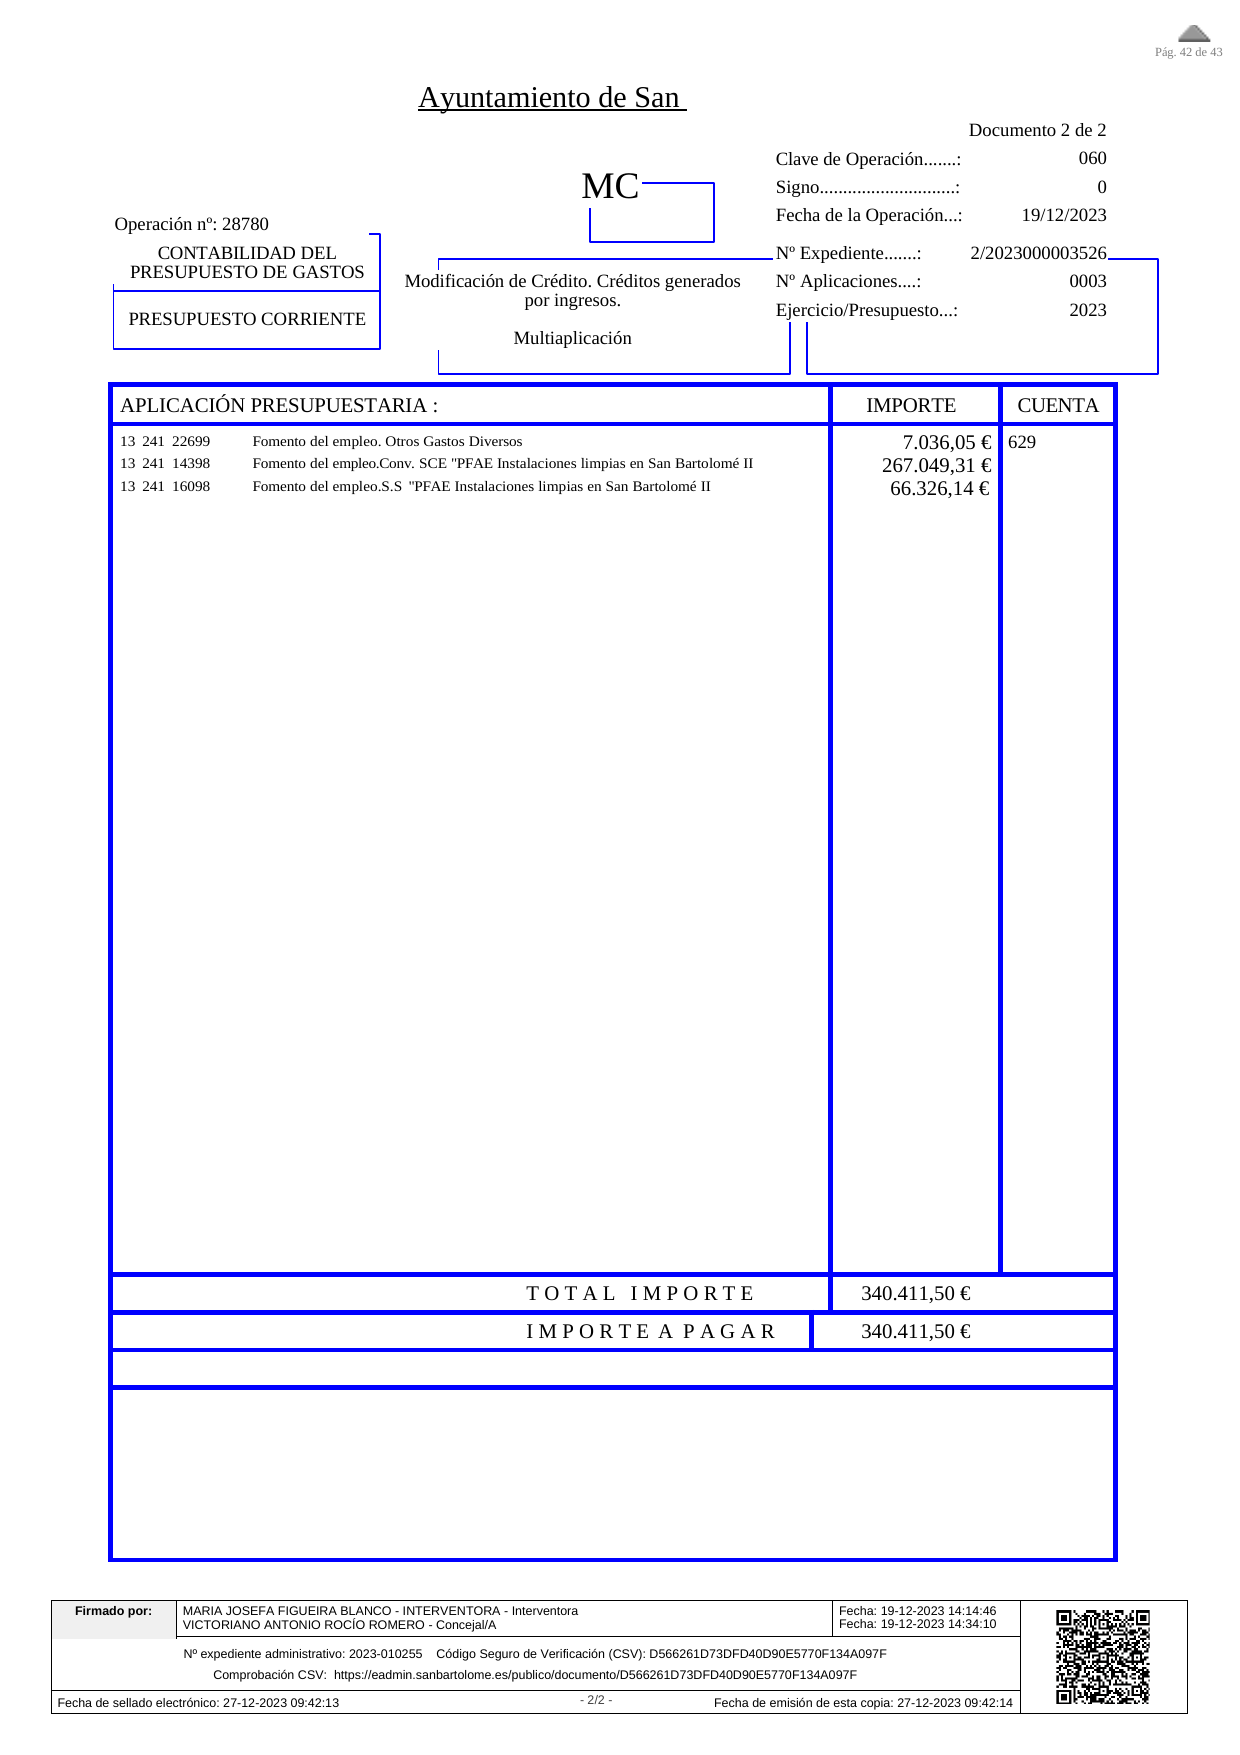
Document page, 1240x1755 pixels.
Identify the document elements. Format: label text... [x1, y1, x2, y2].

table_cell Nº expediente administrativo: 2023-010255 Código Seguro de Verificación (CSV): D566261D73DFD40D90E5770F134A097F Comprobación CSV: https://eadmin.sanbartolome.es/publico/documento/D566261D73DFD40D90E5770F134A097F [52, 1637, 1020, 1690]
table_header Fecha: 19-12-2023 14:14:46 Fecha: 19-12-2023 14:34:10 [833, 1601, 1020, 1636]
table_cell T O T A L I M P O R T E [113, 1277, 828, 1310]
table_cell 13 241 22699 Fomento del empleo. Otros Gastos Diversos 13 241 14398 Fomento del empleo.Conv. SCE "PFAE Instalaciones limpias en San Bartolomé II 13 241 16098 Fomento del empleo.S.S "PFAE Instalaciones limpias en San Bartolomé II [113, 426, 828, 1272]
table_header IMPORTE [833, 387, 998, 422]
table_header [1021, 1601, 1187, 1713]
table_cell 629 [1003, 426, 1113, 1272]
table_cell [113, 1352, 1113, 1385]
table_cell 7.036,05 € 267.049,31 € 66.326,14 € [833, 426, 998, 1272]
table_cell Fecha de sellado electrónico: 27-12-2023 09:42:13 - 2/2 - Fecha de emisión de esta copia: 27-12-2023 09:42:14 [52, 1691, 1020, 1713]
table_header Firmado por: [52, 1601, 176, 1636]
table_header APLICACIÓN PRESUPUESTARIA : [113, 387, 828, 422]
table_cell 340.411,50 € [833, 1277, 1113, 1310]
table_cell 340.411,50 € [814, 1315, 1113, 1348]
table_header MARIA JOSEFA FIGUEIRA BLANCO - INTERVENTORA - Interventora VICTORIANO ANTONIO ROCÍO ROMERO - Concejal/A [177, 1601, 832, 1636]
table_header CUENTA [1003, 387, 1113, 422]
table_cell [113, 1390, 1113, 1557]
table_cell I M P O R T E A P A G A R [113, 1315, 809, 1348]
